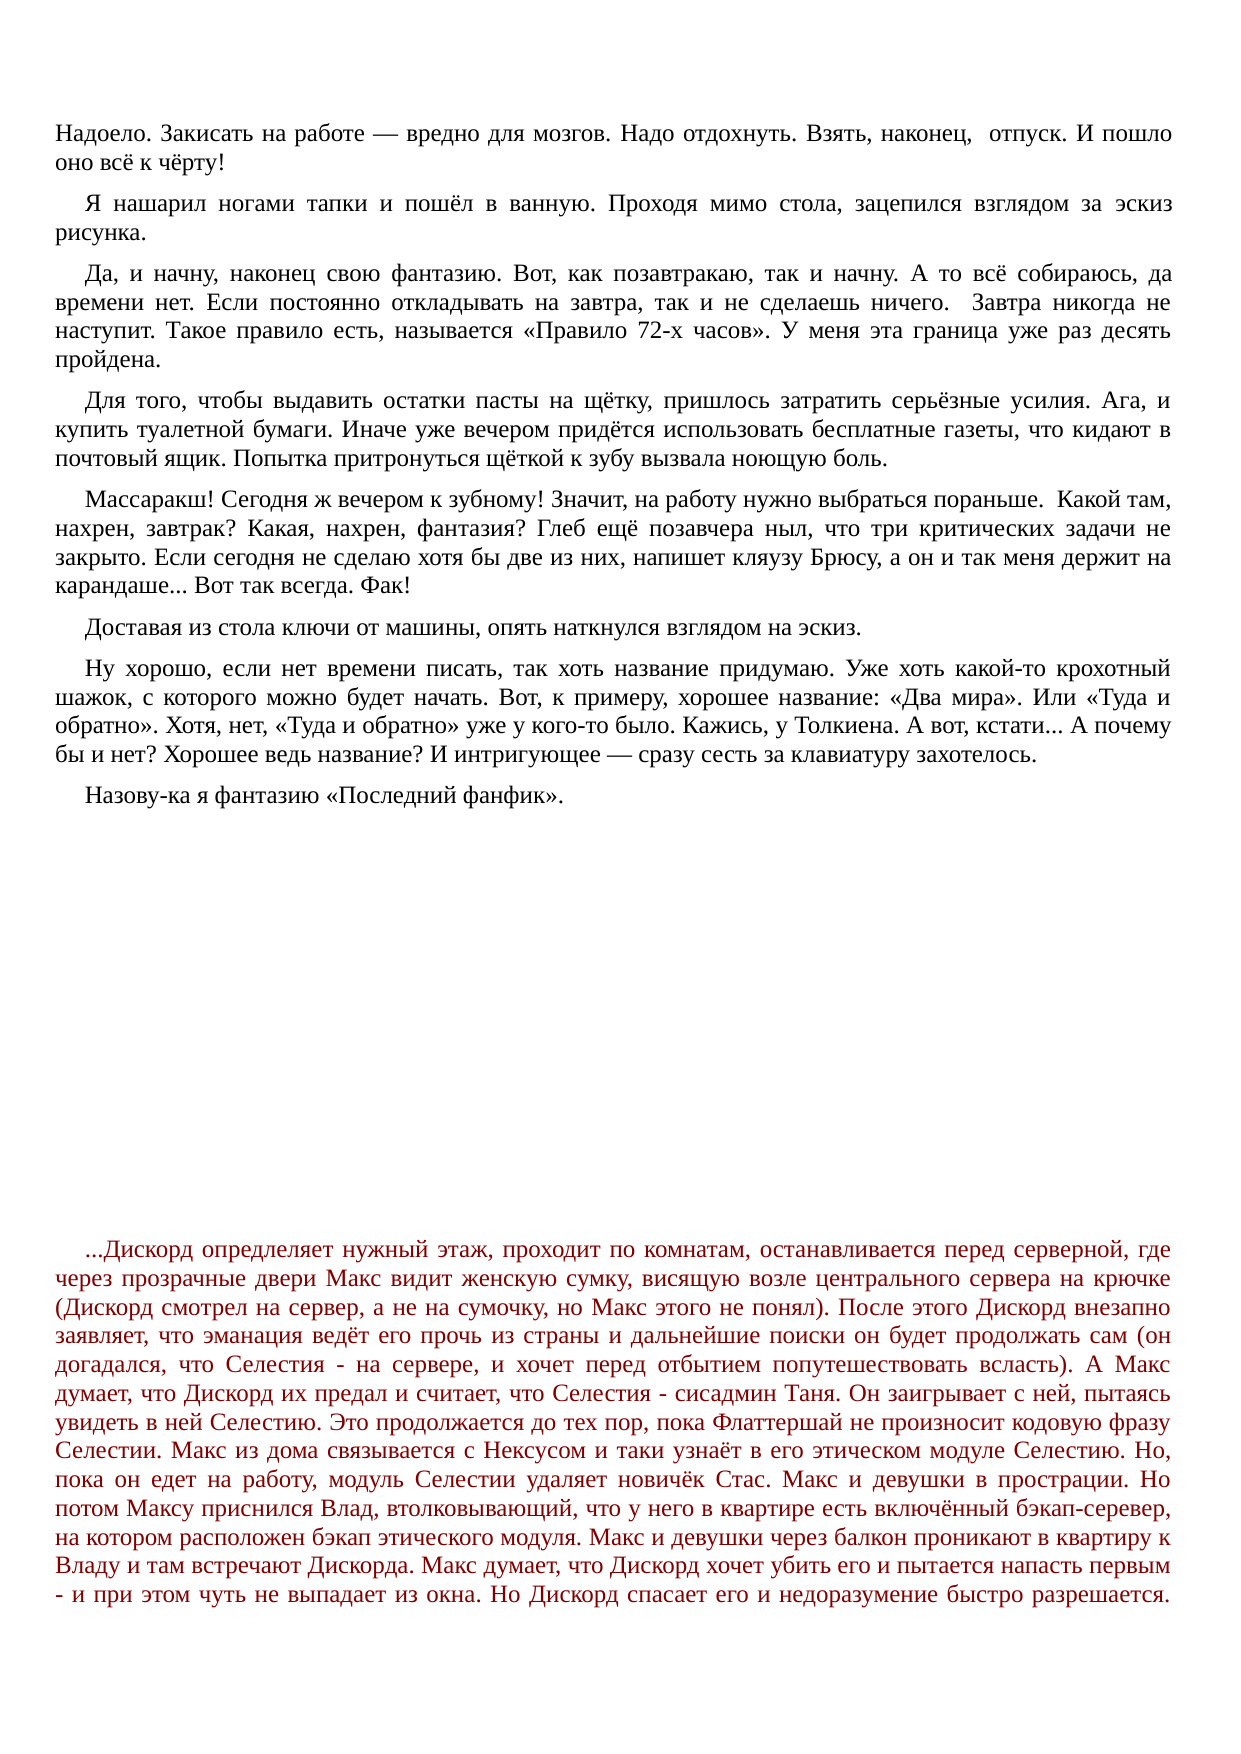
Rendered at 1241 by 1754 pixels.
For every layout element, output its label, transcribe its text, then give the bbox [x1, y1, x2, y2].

text ...Дискорд опредлеляет нужный этаж, проходит по комнатам, останавливается перед серверной, где через прозрачные двери Макс видит женскую сумку, висящую возле центрального сервера на крючке (Дискорд смотрел на сервер, а не на сумочку, но Макс этого не понял). После этого Дискорд внезапно заявляет, что эманация ведёт его прочь из страны и дальнейшие поиски он будет продолжать сам (он догадался, что Селестия - на сервере, и хочет перед отбытием попутешествовать всласть). А Макс думает, что Дискорд их предал и считает, что Селестия - сисадмин Таня. Он заигрывает с ней, пытаясь увидеть в ней Селестию. Это продолжается до тех пор, пока Флаттершай не произносит кодовую фразу Селестии. Макс из дома связывается с Нексусом и таки узнаёт в его этическом модуле Селестию. Но, пока он едет на работу, модуль Селестии удаляет новичёк Стас. Макс и девушки в прострации. Но потом Максу приснился Влад, втолковывающий, что у него в квартире есть включённый бэкап-серевер, на котором расположен бэкап этического модуля. Макс и девушки через балкон проникают в квартиру к Владу и там встречают Дискорда. Макс думает, что Дискорд хочет убить его и пытается напасть первым - и при этом чуть не выпадает из окна. Но Дискорд спасает его и недоразумение быстро разрешается. [55, 1234, 1172, 1608]
text Я нашарил ногами тапки и пошёл в ванную. Проходя мимо стола, зацепился взглядом за эскиз рисунка. [55, 188, 1172, 246]
text Ну хорошо, если нет времени писать, так хоть название придумаю. Уже хоть какой-то крохотный шажок, с которого можно будет начать. Вот, к примеру, хорошее название: «Два мира». Или «Туда и обратно». Хотя, нет, «Туда и обратно» уже у кого-то было. Кажись, у Толкиена. А вот, кстати... А почему бы и нет? Хорошее ведь название? И интригующее — сразу сесть за клавиатуру захотелось. [55, 653, 1172, 768]
text Для того, чтобы выдавить остатки пасты на щётку, пришлось затратить серьёзные усилия. Ага, и купить туалетной бумаги. Иначе уже вечером придётся использовать бесплатные газеты, что кидают в почтовый ящик. Попытка притронуться щёткой к зубу вызвала ноющую боль. [55, 386, 1172, 472]
text Да, и начну, наконец свою фантазию. Вот, как позавтракаю, так и начну. А то всё собираюсь, да времени нет. Если постоянно откладывать на завтра, так и не сделаешь ничего. Завтра никогда не наступит. Такое правило есть, называется «Правило 72-х часов». У меня эта граница уже раз десять пройдена. [55, 258, 1172, 373]
text Надоело. Закисать на работе — вредно для мозгов. Надо отдохнуть. Взять, наконец, отпуск. И пошло оно всё к чёрту! [55, 118, 1172, 176]
text Доставая из стола ключи от машины, опять наткнулся взглядом на эскиз. [55, 612, 1172, 641]
text Массаракш! Сегодня ж вечером к зубному! Значит, на работу нужно выбраться пораньше. Какой там, нахрен, завтрак? Какая, нахрен, фантазия? Глеб ещё позавчера ныл, что три критических задачи не закрыто. Если сегодня не сделаю хотя бы две из них, напишет кляузу Брюсу, а он и так меня держит на карандаше... Вот так всегда. Фак! [55, 484, 1172, 599]
text Назову-ка я фантазию «Последний фанфик». [55, 781, 1172, 809]
